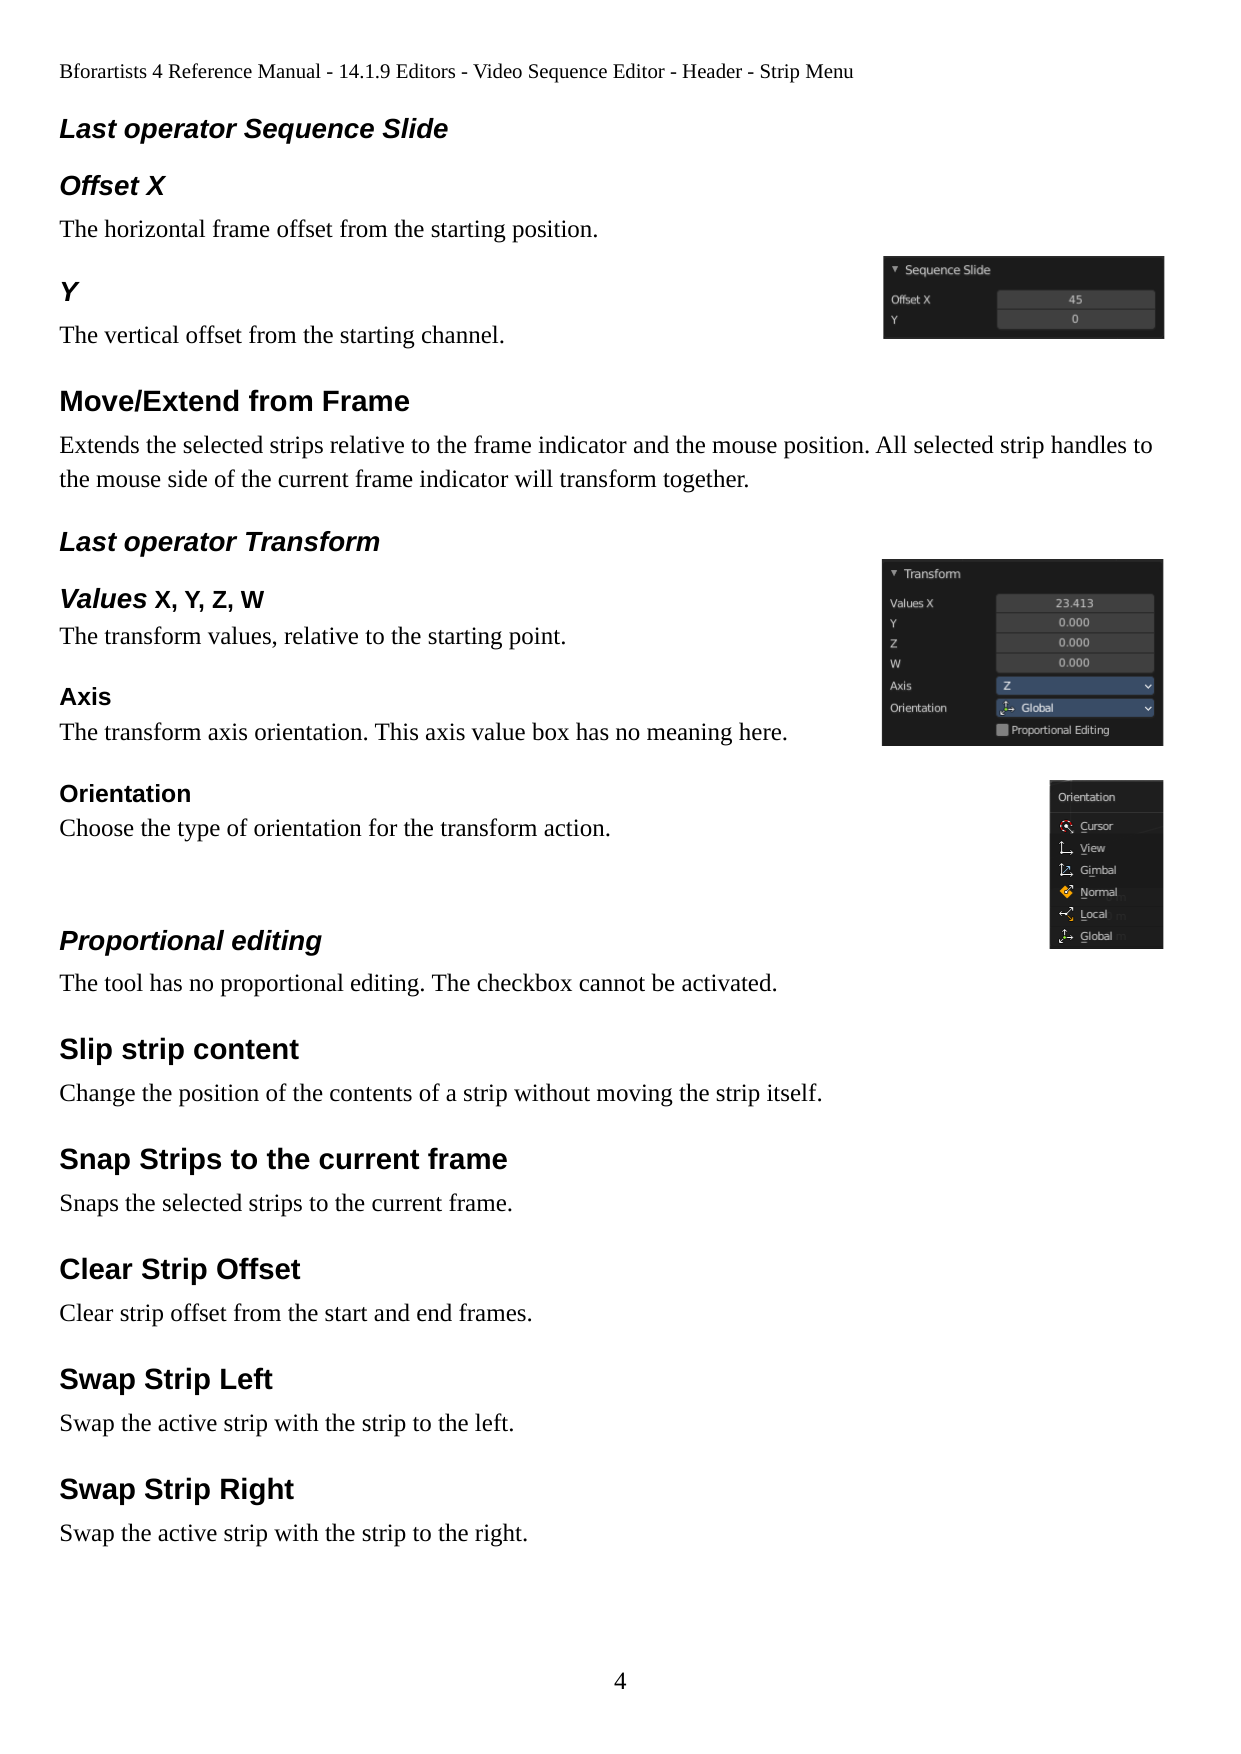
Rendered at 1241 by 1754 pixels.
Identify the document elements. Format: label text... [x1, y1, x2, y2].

text The horizontal frame offset from the starting position. [59, 214, 1181, 243]
text The vertical offset from the starting channel. [59, 320, 1181, 348]
subtitle Swap Strip Left [59, 1362, 1181, 1396]
subtitle Last operator Sequence Slide [59, 113, 1181, 144]
subtitle Last operator Transform [59, 526, 1181, 558]
subtitle Axis [59, 682, 881, 711]
text The tool has no proportional editing. The checkbox cannot be activated. [59, 968, 1181, 997]
text Extends the selected strips relative to the frame indicator and the mouse position. All selected strip handles to the mouse side of the current frame indicator will transform together. [59, 430, 1181, 493]
picture [881, 559, 1164, 746]
subtitle Proportional editing [59, 924, 1181, 956]
subtitle Values X, Y, Z, W [59, 583, 881, 614]
text The transform values, relative to the starting point. [59, 621, 881, 649]
text Snaps the selected strips to the current frame. [59, 1188, 1181, 1217]
subtitle Clear Strip Offset [59, 1252, 1181, 1286]
subtitle Swap Strip Right [59, 1472, 1181, 1505]
text The transform axis orientation. This axis value box has no meaning here. [59, 717, 881, 746]
subtitle Snap Strips to the current frame [59, 1142, 1181, 1176]
text Choose the type of orientation for the transform action. [59, 813, 1049, 842]
picture [1049, 780, 1164, 949]
subtitle [1165, 275, 1181, 307]
subtitle Move/Extend from Frame [59, 383, 1181, 417]
picture [883, 256, 1165, 339]
text Clear strip offset from the start and end frames. [59, 1298, 1181, 1327]
subtitle Slip strip content [59, 1032, 1181, 1066]
text Change the position of the contents of a strip without moving the strip itself. [59, 1078, 1181, 1107]
text Swap the active strip with the strip to the left. [59, 1408, 1181, 1437]
subtitle [1164, 583, 1181, 614]
subtitle Orientation [59, 779, 1181, 807]
subtitle Y [59, 275, 883, 307]
subtitle Offset X [59, 169, 1181, 201]
subtitle [1164, 682, 1181, 711]
text Swap the active strip with the strip to the right. [59, 1518, 1181, 1547]
